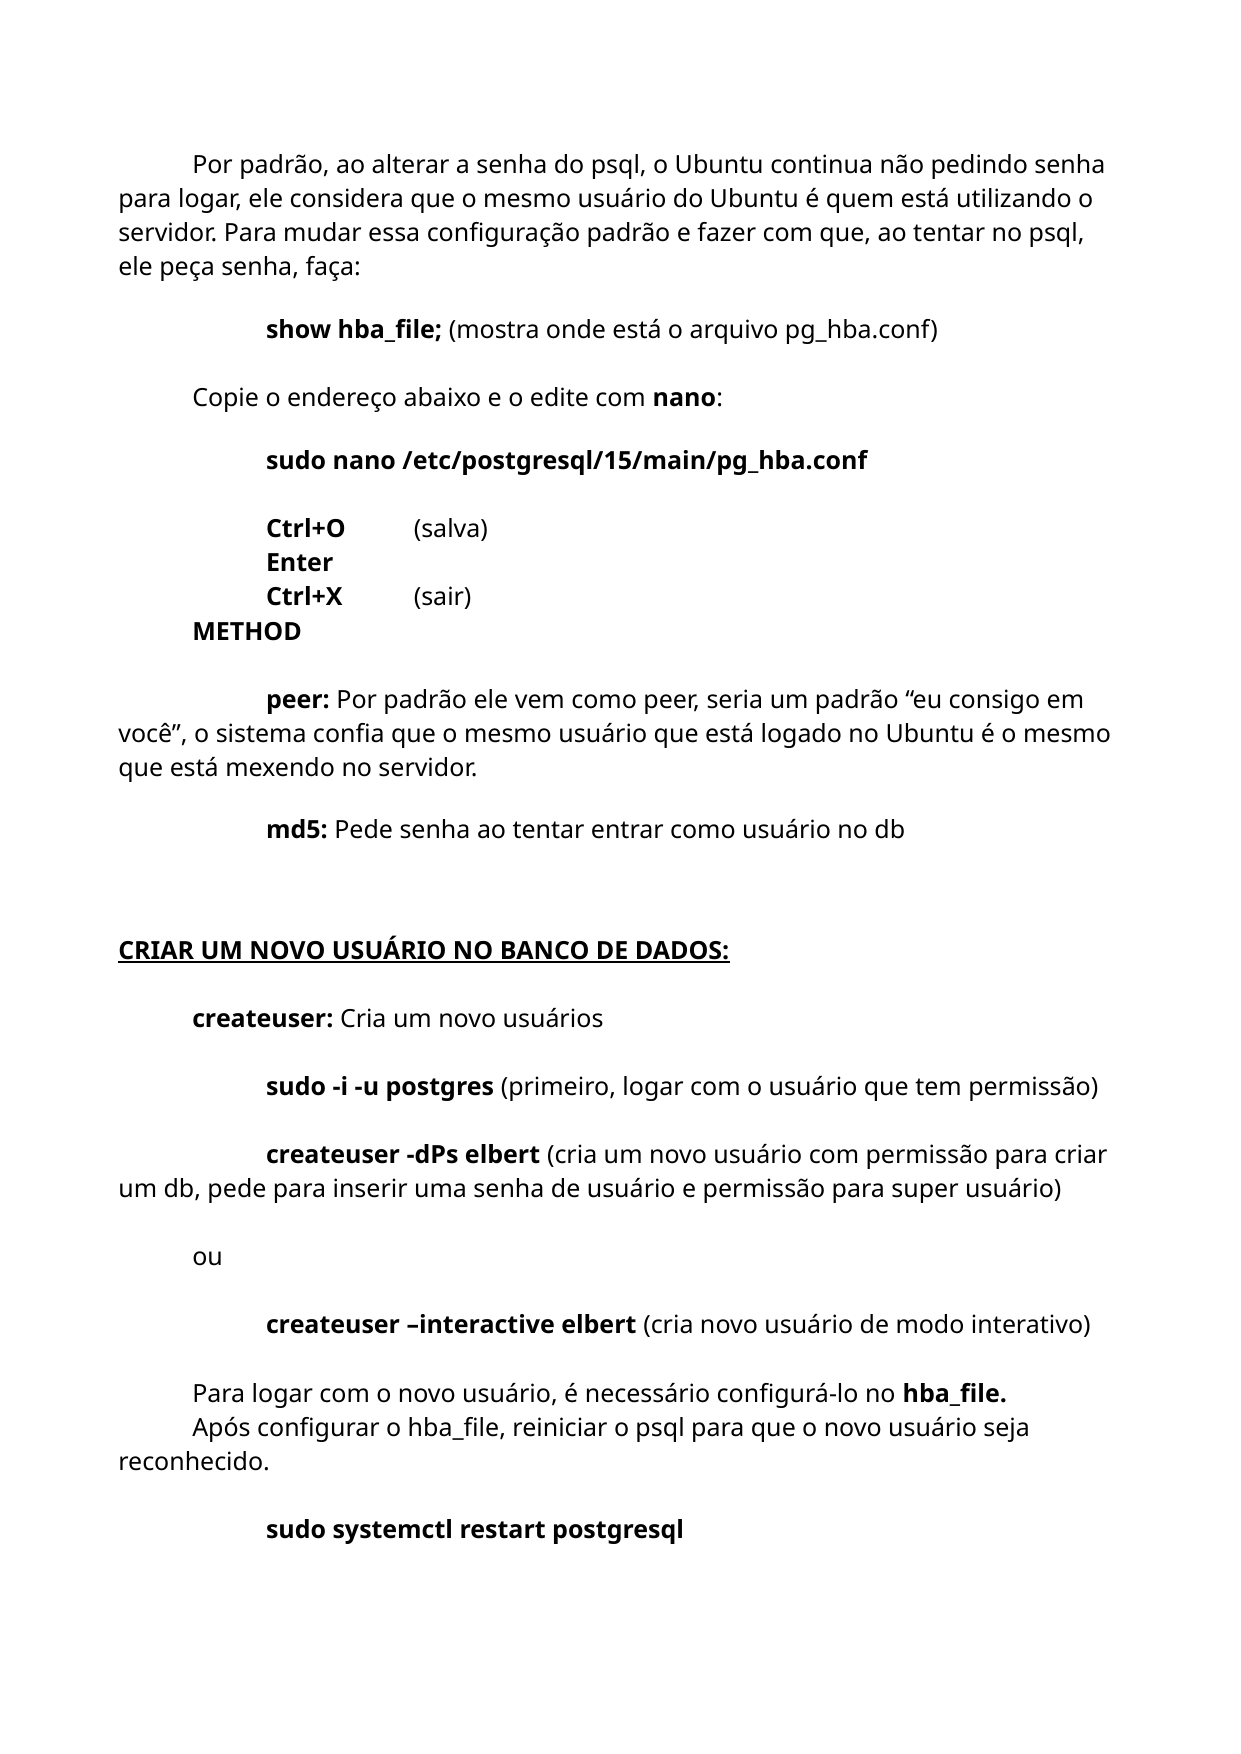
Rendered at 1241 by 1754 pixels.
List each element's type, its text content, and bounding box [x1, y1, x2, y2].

text Enter [118, 545, 1122, 579]
text CRIAR UM NOVO USUÁRIO NO BANCO DE DADOS: [118, 932, 1122, 967]
text METHOD [118, 613, 1122, 647]
text Ctrl+X (sair) [118, 579, 1122, 613]
text Para logar com o novo usuário, é necessário configurá-lo no hba_file. [118, 1375, 1122, 1409]
text Copie o endereço abaixo e o edite com nano: [118, 380, 1122, 414]
text show hba_file; (mostra onde está o arquivo pg_hba.conf) [118, 312, 1122, 346]
text Por padrão, ao alterar a senha do psql, o Ubuntu continua não pedindo senha para logar, ele considera que o mesmo usuário do Ubuntu é quem está utilizando o servidor. Para mudar essa configuração padrão e fazer com que, ao tentar no psql, ele peça senha, faça: [118, 147, 1122, 283]
text createuser -dPs elbert (cria um novo usuário com permissão para criar um db, pede para inserir uma senha de usuário e permissão para super usuário) [118, 1137, 1122, 1205]
text createuser –interactive elbert (cria novo usuário de modo interativo) [118, 1307, 1122, 1341]
text Ctrl+O (salva) [118, 511, 1122, 545]
text ou [118, 1239, 1122, 1273]
text peer: Por padrão ele vem como peer, seria um padrão “eu consigo em você”, o sistema confia que o mesmo usuário que está logado no Ubuntu é o mesmo que está mexendo no servidor. [118, 681, 1122, 783]
text createuser: Cria um novo usuários [118, 1001, 1122, 1035]
text md5: Pede senha ao tentar entrar como usuário no db [118, 812, 1122, 846]
text sudo systemctl restart postgresql [118, 1512, 1122, 1546]
text Após configurar o hba_file, reiniciar o psql para que o novo usuário seja reconhecido. [118, 1409, 1122, 1477]
text sudo nano /etc/postgresql/15/main/pg_hba.conf [118, 443, 1122, 477]
text sudo -i -u postgres (primeiro, logar com o usuário que tem permissão) [118, 1069, 1122, 1103]
